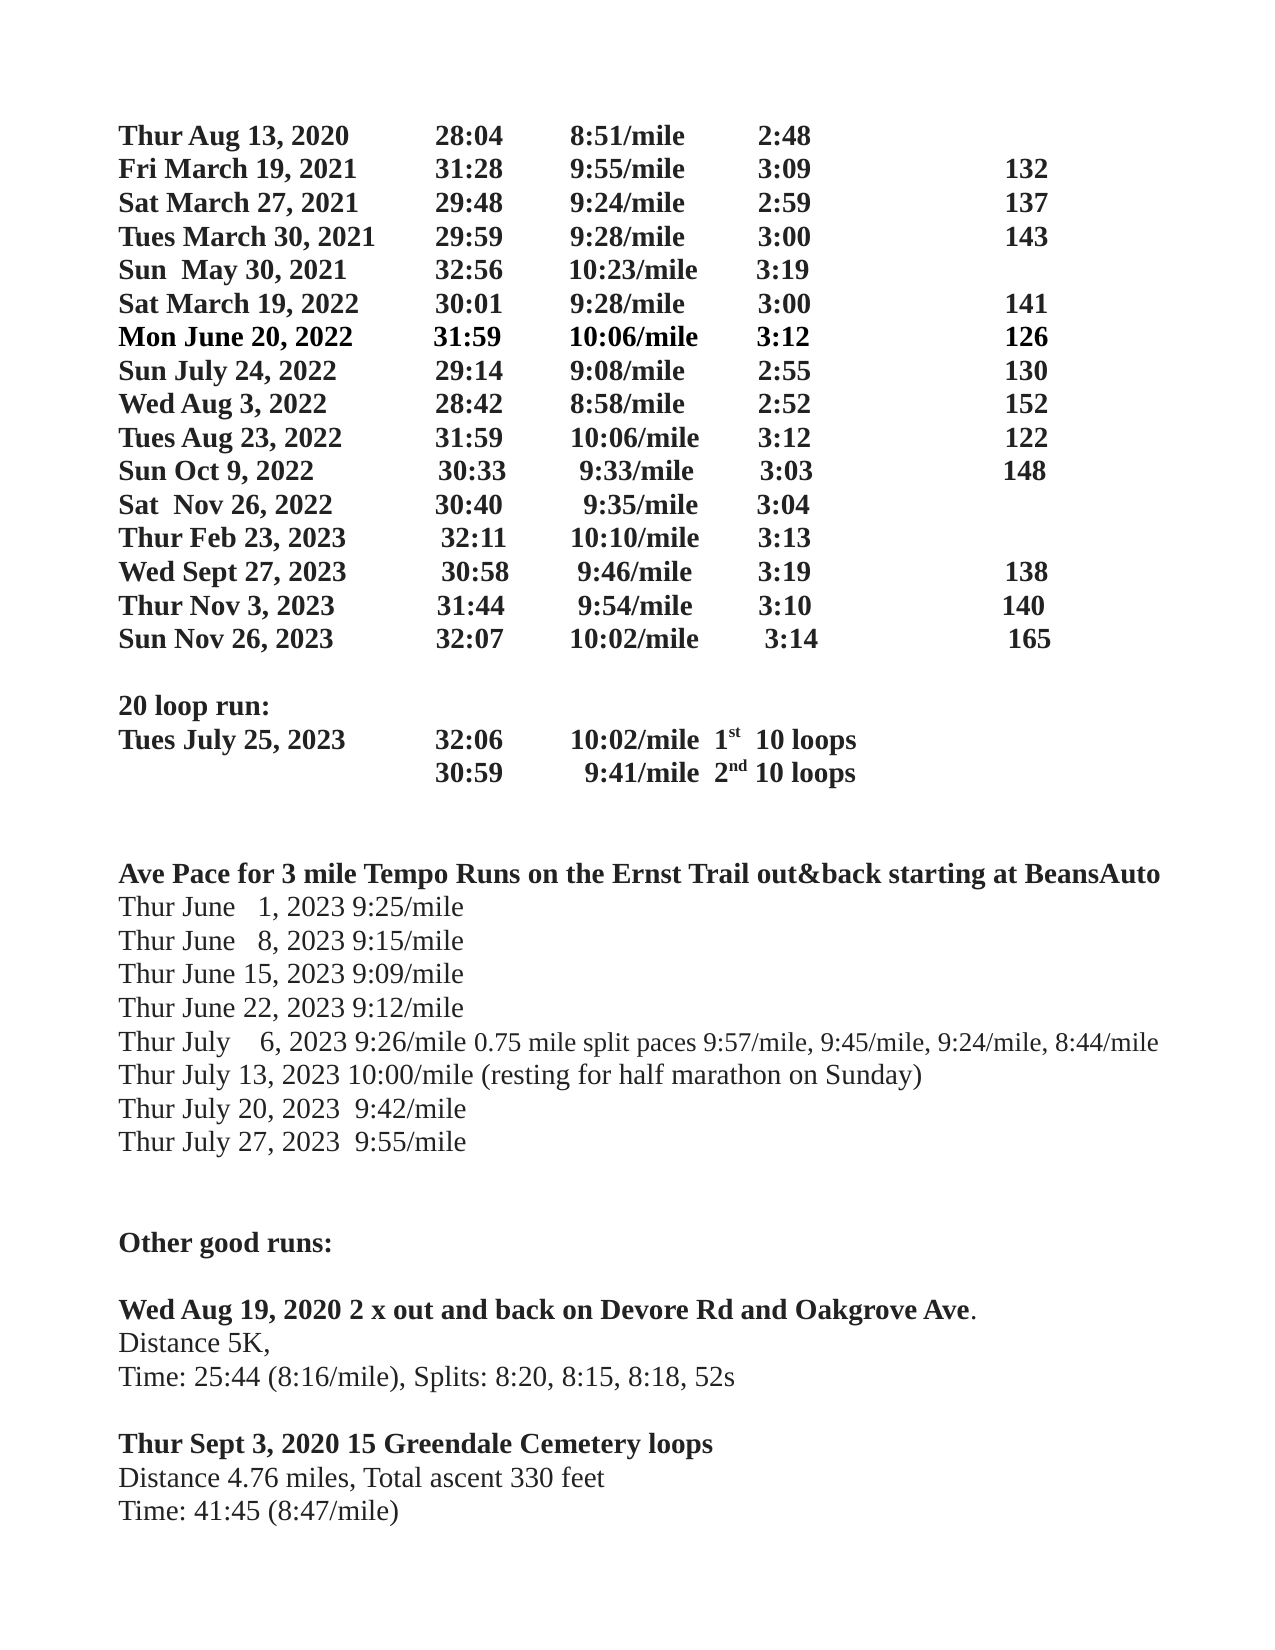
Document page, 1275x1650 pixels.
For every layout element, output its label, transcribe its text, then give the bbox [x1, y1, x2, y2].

text Other good runs: [118, 1225, 1161, 1258]
text Thur June 15, 2023 9:09/mile [118, 957, 1161, 990]
text Wed Aug 3, 2022 28:42 8:58/mile 2:52 152 [118, 386, 1161, 420]
text Thur Feb 23, 2023 32:11 10:10/mile 3:13 [118, 521, 1161, 554]
text Fri March 19, 2021 31:28 9:55/mile 3:09 132 [118, 152, 1161, 185]
text Sun July 24, 2022 29:14 9:08/mile 2:55 130 [118, 353, 1161, 386]
text Ave Pace for 3 mile Tempo Runs on the Ernst Trail out&back starting at BeansAuto [118, 856, 1161, 889]
text Thur July 13, 2023 10:00/mile (resting for half marathon on Sunday) [118, 1057, 1161, 1091]
text Thur Sept 3, 2020 15 Greendale Cemetery loops [118, 1426, 1161, 1460]
text Thur July 20, 2023 9:42/mile [118, 1091, 1161, 1124]
text Thur June 1, 2023 9:25/mile [118, 889, 1161, 923]
text Wed Aug 19, 2020 2 x out and back on Devore Rd and Oakgrove Ave. [118, 1292, 1161, 1326]
text Tues March 30, 2021 29:59 9:28/mile 3:00 143 [118, 219, 1161, 252]
text Sat March 19, 2022 30:01 9:28/mile 3:00 141 [118, 286, 1161, 319]
text Sat March 27, 2021 29:48 9:24/mile 2:59 137 [118, 185, 1161, 219]
text Tues Aug 23, 2022 31:59 10:06/mile 3:12 122 [118, 420, 1161, 453]
text Distance 5K, [118, 1326, 1161, 1359]
text Thur Aug 13, 2020 28:04 8:51/mile 2:48 [118, 118, 1161, 152]
text Thur Nov 3, 2023 31:44 9:54/mile 3:10 140 [118, 588, 1161, 621]
text 30:59 9:41/mile 2nd 10 loops [118, 755, 1161, 789]
text Sun Oct 9, 2022 30:33 9:33/mile 3:03 148 [118, 453, 1161, 487]
text Time: 41:45 (8:47/mile) [118, 1493, 1161, 1527]
text Mon June 20, 2022 31:59 10:06/mile 3:12 126 [118, 319, 1157, 353]
text 20 loop run: [118, 688, 1161, 722]
text Sun May 30, 2021 32:56 10:23/mile 3:19 [118, 252, 1161, 286]
text Thur June 8, 2023 9:15/mile [118, 923, 1161, 957]
text Sun Nov 26, 2023 32:07 10:02/mile 3:14 165 [118, 621, 1161, 655]
text Tues July 25, 2023 32:06 10:02/mile 1st 10 loops [118, 722, 1161, 755]
text Sat Nov 26, 2022 30:40 9:35/mile 3:04 [118, 487, 1161, 521]
text Thur July 6, 2023 9:26/mile 0.75 mile split paces 9:57/mile, 9:45/mile, 9:24/mile, 8:44/mile [118, 1024, 1161, 1057]
text Thur June 22, 2023 9:12/mile [118, 990, 1161, 1024]
text Thur July 27, 2023 9:55/mile [118, 1124, 1161, 1158]
text Distance 4.76 miles, Total ascent 330 feet [118, 1460, 1161, 1493]
text Wed Sept 27, 2023 30:58 9:46/mile 3:19 138 [118, 554, 1161, 588]
text Time: 25:44 (8:16/mile), Splits: 8:20, 8:15, 8:18, 52s [118, 1359, 1161, 1393]
